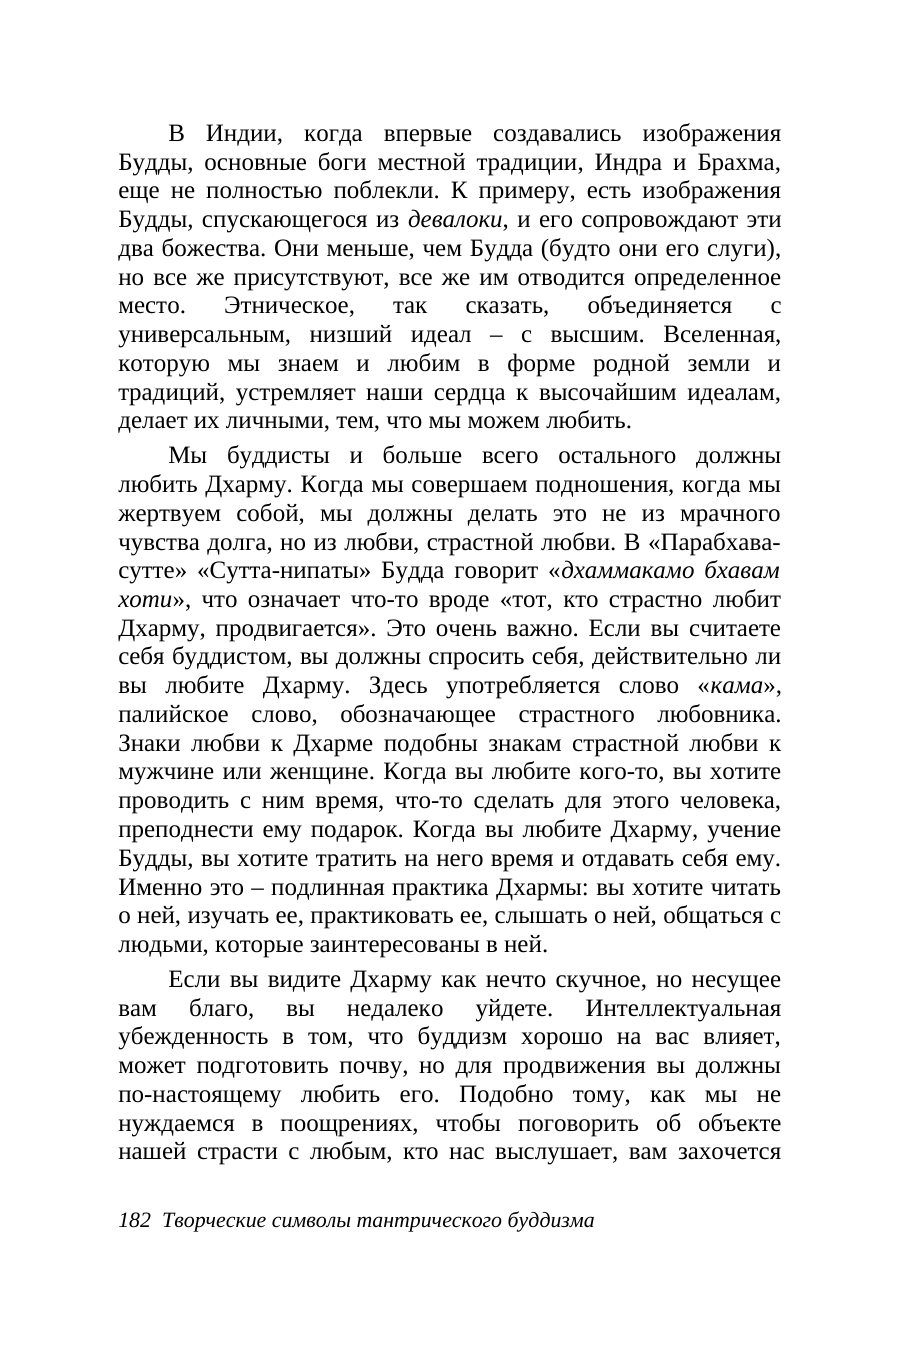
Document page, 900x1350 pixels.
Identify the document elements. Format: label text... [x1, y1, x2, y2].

text Если вы видите Дхарму как нечто скучное, но несущее вам благо, вы недалеко уйдете. Интеллектуальная убежденность в том, что буддизм хорошо на вас влияет, может подготовить почву, но для продвижения вы должны по-настоящему любить его. Подобно тому, как мы не нуждаемся в поощрениях, чтобы поговорить об объекте нашей страсти с любым, кто нас выслушает, вам захочется [118, 964, 782, 1165]
text Мы буддисты и больше всего остального должны любить Дхарму. Когда мы совершаем подношения, когда мы жертвуем собой, мы должны делать это не из мрачного чувства долга, но из любви, страстной любви. В «Парабхава-сутте» «Сутта-нипаты» Будда говорит «дхаммакамо бхавам хоти», что означает что-то вроде «тот, кто страстно любит Дхарму, продвигается». Это очень важно. Если вы считаете себя буддистом, вы должны спросить себя, действительно ли вы любите Дхарму. Здесь употребляется слово «кама», палийское слово, обозначающее страстного любовника. Знаки любви к Дхарме подобны знакам страстной любви к мужчине или женщине. Когда вы любите кого-то, вы хотите проводить с ним время, что-то сделать для этого человека, преподнести ему подарок. Когда вы любите Дхарму, учение Будды, вы хотите тратить на него время и отдавать себя ему. Именно это – подлинная практика Дхармы: вы хотите читать о ней, изучать ее, практиковать ее, слышать о ней, общаться с людьми, которые заинтересованы в ней. [118, 440, 782, 958]
text В Индии, когда впервые создавались изображения Будды, основные боги местной традиции, Индра и Брахма, еще не полностью поблекли. К примеру, есть изображения Будды, спускающегося из девалоки, и его сопровождают эти два божества. Они меньше, чем Будда (будто они его слуги), но все же присутствуют, все же им отводится определенное место. Этническое, так сказать, объединяется с универсальным, низший идеал – с высшим. Вселенная, которую мы знаем и любим в форме родной земли и традиций, устремляет наши сердца к высочайшим идеалам, делает их личными, тем, что мы можем любить. [118, 118, 782, 434]
